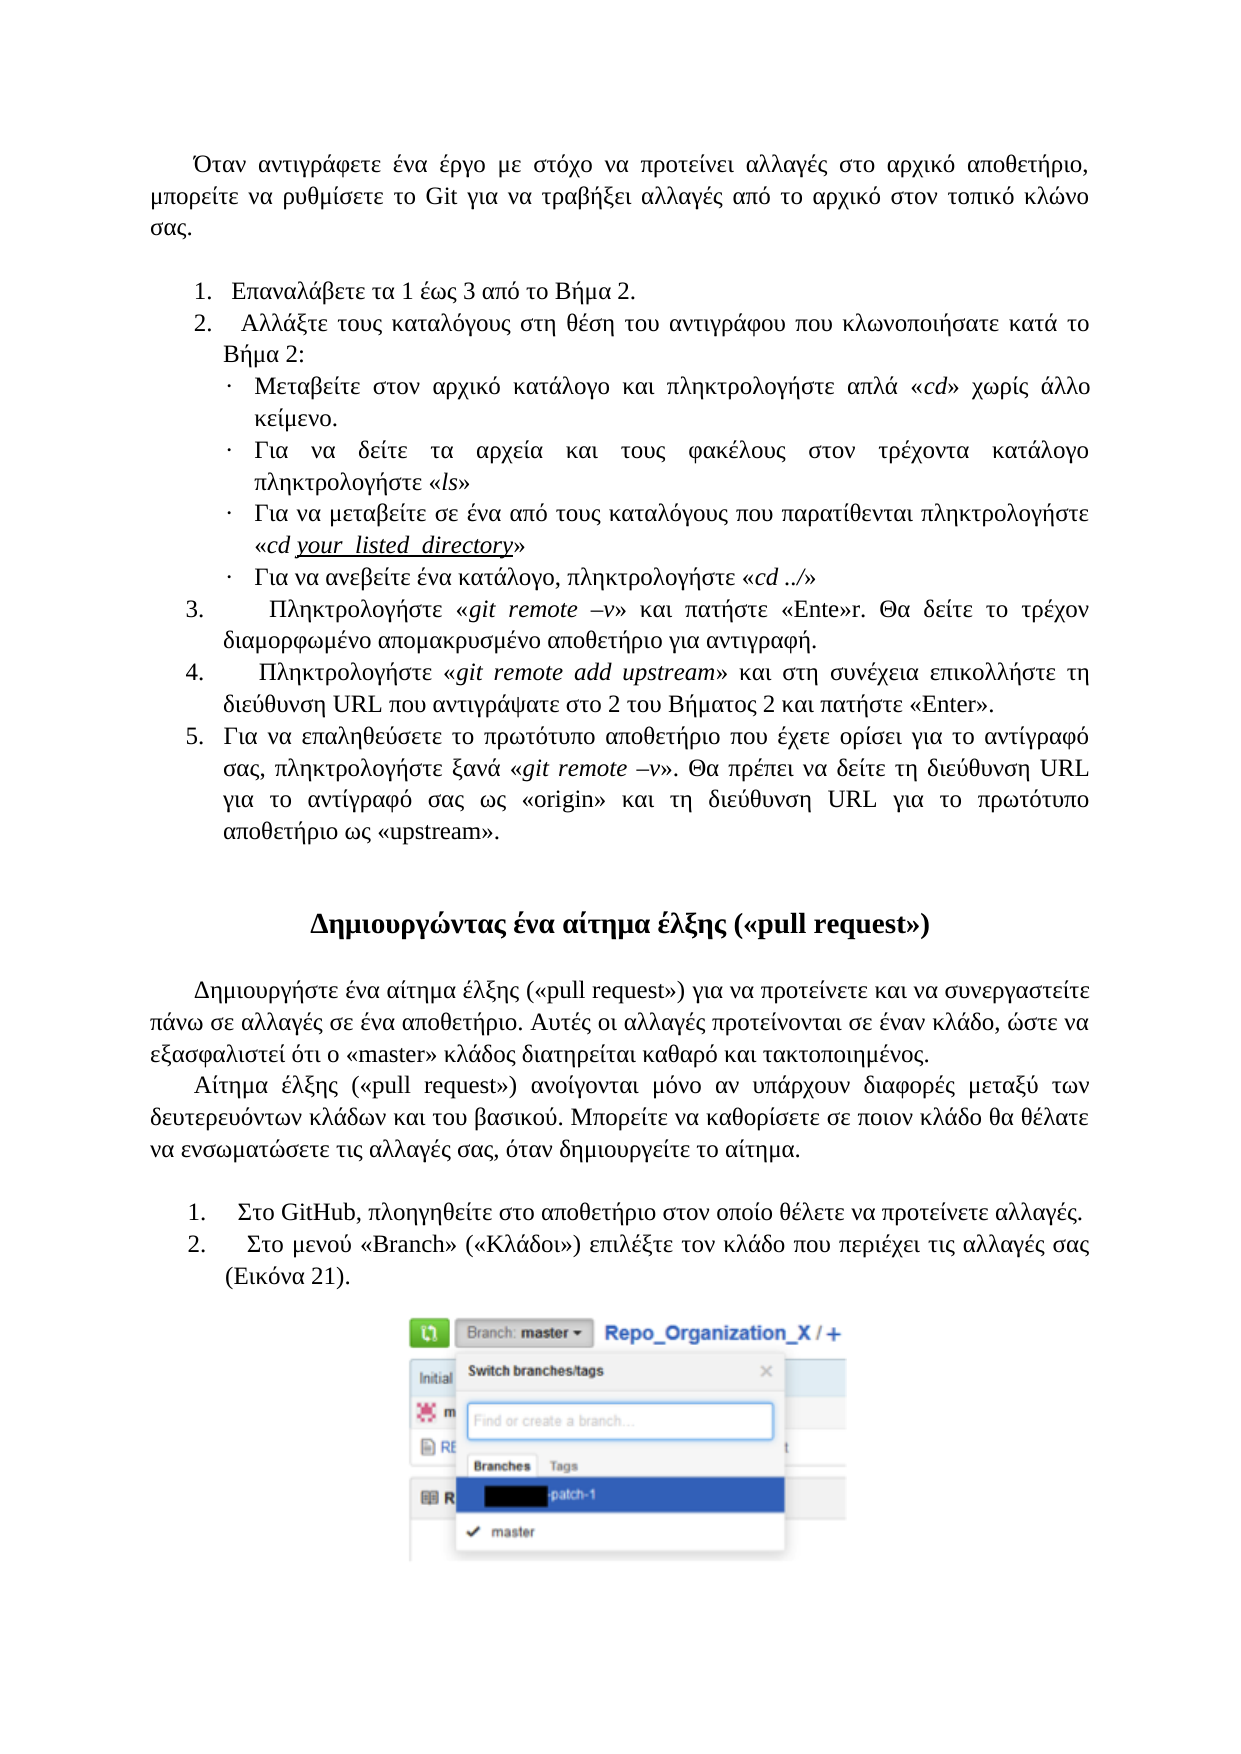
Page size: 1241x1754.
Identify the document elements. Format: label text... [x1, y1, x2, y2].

text Δημιουργήστε ένα αίτημα έλξης («pull request») για να προτείνετε και να συνεργαστείτε πάνω σε αλλαγές σε ένα αποθετήριο. Αυτές οι αλλαγές προτείνονται σε έναν κλάδο, ώστε να εξασφαλιστεί ότι ο «master» κλάδος διατηρείται καθαρό και τακτοποιημένος. [150, 976, 1091, 1067]
text 5. Για να επαληθεύσετε το πρωτότυπο αποθετήριο που έχετε ορίσει για το αντίγραφό σας, πληκτρολογήστε ξανά «git remote –v». Θα πρέπει να δείτε τη διεύθυνση URL για το αντίγραφό σας ως «origin» και τη διεύθυνση URL για το πρωτότυπο αποθετήριο ως «upstream». [185, 722, 1091, 845]
text Αίτημα έλξης («pull request») ανοίγονται μόνο αν υπάρχουν διαφορές μεταξύ των δευτερευόντων κλάδων και του βασικού. Μπορείτε να καθορίσετε σε ποιον κλάδο θα θέλατε να ενσωματώσετε τις αλλαγές σας, όταν δημιουργείτε το αίτημα. [150, 1071, 1091, 1163]
text · Για να μεταβείτε σε ένα από τους καταλόγους που παρατίθενται πληκτρολογήστε «cd your_listed_directory» [225, 499, 1091, 559]
text · Για να δείτε τα αρχεία και τους φακέλους στον τρέχοντα κατάλογο πληκτρολογήστε «ls» [225, 436, 1091, 495]
text 4. Πληκτρολογήστε «git remote add upstream» και στη συνέχεια επικολλήστε τη διεύθυνση URL που αντιγράψατε στο 2 του Βήματος 2 και πατήστε «Enter». [185, 658, 1091, 718]
text · Μεταβείτε στον αρχικό κατάλογο και πληκτρολογήστε απλά «cd» χωρίς άλλο κείμενο. [225, 372, 1091, 432]
text Όταν αντιγράφετε ένα έργο με στόχο να προτείνει αλλαγές στο αρχικό αποθετήριο, μπορείτε να ρυθμίσετε το Git για να τραβήξει αλλαγές από το αρχικό στον τοπικό κλώνο σας. [150, 150, 1091, 241]
text 2. Αλλάξτε τους καταλόγους στη θέση του αντιγράφου που κλωνοποιήσατε κατά το Βήμα 2: [194, 309, 1091, 368]
text 2. Στο μενού «Branch» («Κλάδοι») επιλέξτε τον κλάδο που περιέχει τις αλλαγές σας (Εικόνα 21). [187, 1230, 1091, 1290]
picture [400, 1312, 847, 1563]
text Δημιουργώντας ένα αίτημα έλξης («pull request») [150, 907, 1091, 939]
text 3. Πληκτρολογήστε «git remote –v» και πατήστε «Ente»r. Θα δείτε το τρέχον διαμορφωμένο απομακρυσμένο αποθετήριο για αντιγραφή. [185, 595, 1091, 654]
text 1. Στο GitHub, πλοηγηθείτε στο αποθετήριο στον οποίο θέλετε να προτείνετε αλλαγές. [187, 1198, 1091, 1226]
text · Για να ανεβείτε ένα κατάλογο, πληκτρολογήστε «cd ../» [225, 563, 1091, 591]
text 1. Επαναλάβετε τα 1 έως 3 από το Βήμα 2. [194, 277, 1091, 305]
